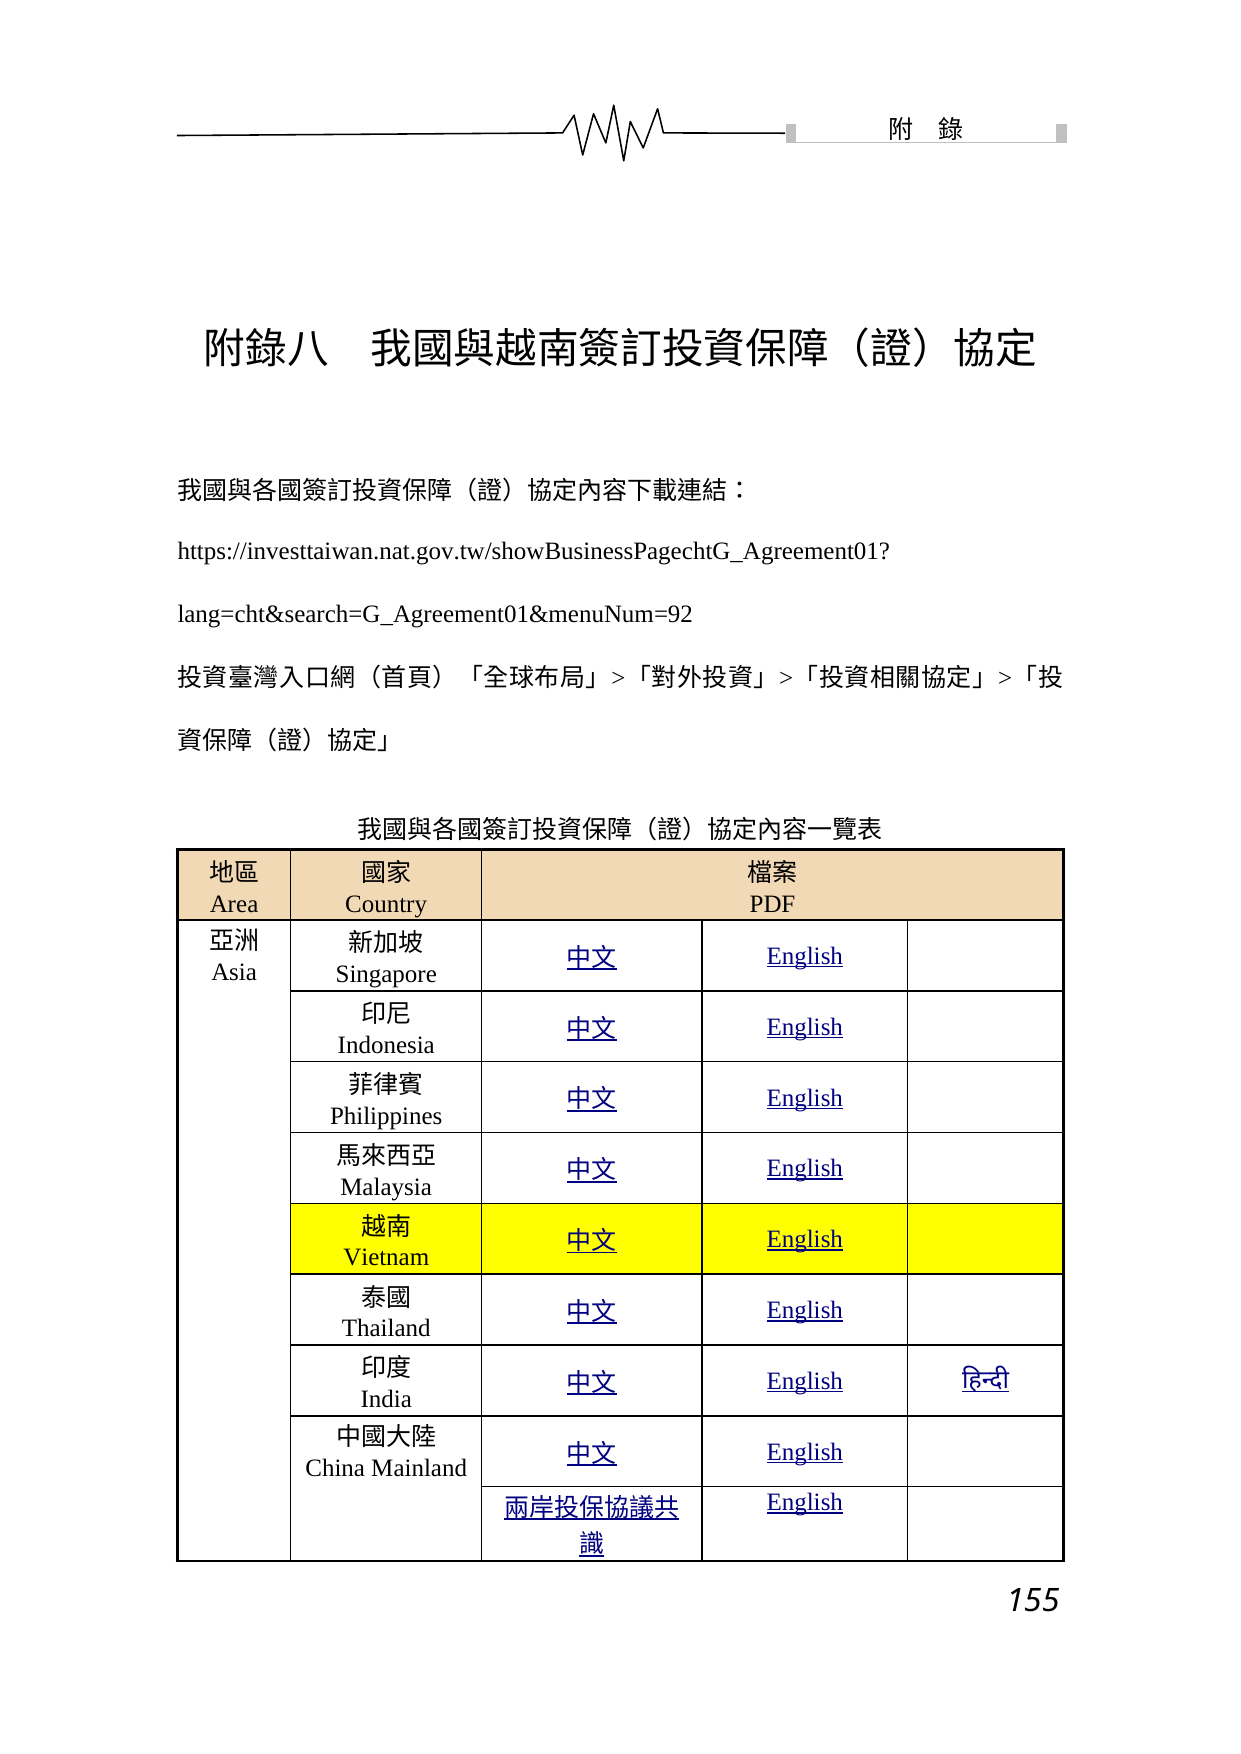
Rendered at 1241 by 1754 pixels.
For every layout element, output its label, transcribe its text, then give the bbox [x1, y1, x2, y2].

table_cell 中文 [482, 1346, 701, 1415]
table_cell English [703, 1487, 907, 1560]
table_cell 中文 [482, 992, 701, 1061]
table_cell [908, 1062, 1062, 1132]
table_cell 菲律賓 Philippines [291, 1062, 481, 1132]
table_cell 中文 [482, 921, 701, 990]
text https://investtaiwan.nat.gov.tw/showBusinessPagechtG_Agreement01?lang=cht&search=G_Agreement01&menuNum=92 [177, 509, 1063, 634]
table_cell [908, 992, 1062, 1061]
table_cell English [703, 1275, 907, 1344]
table_cell 中國大陸 China Mainland [291, 1417, 481, 1560]
table_cell [908, 1275, 1062, 1344]
text 投資臺灣入口網（首頁）「全球布局」>「對外投資」>「投資相關協定」>「投資保障（證）協定」 [177, 634, 1063, 759]
text 我國與各國簽訂投資保障（證）協定內容下載連結： [177, 447, 1063, 509]
table_cell 中文 [482, 1133, 701, 1202]
table_cell 新加坡 Singapore [291, 921, 481, 990]
table_cell English [703, 1417, 907, 1486]
table_cell English [703, 1204, 907, 1273]
text 附錄八 我國與越南簽訂投資保障（證）協定 [177, 304, 1063, 366]
table_cell 中文 [482, 1275, 701, 1344]
table_header 國家 Country [291, 851, 481, 919]
table_cell 中文 [482, 1417, 701, 1486]
table_header 地區 Area [179, 851, 290, 919]
text 我國與各國簽訂投資保障（證）協定內容一覽表 [177, 786, 1063, 848]
table_cell [908, 1204, 1062, 1273]
table_cell 兩岸投保協議共識 [482, 1487, 701, 1560]
table_cell 中文 [482, 1204, 701, 1273]
table_cell [908, 1417, 1062, 1486]
table_cell English [703, 1062, 907, 1132]
table_cell English [703, 1346, 907, 1415]
table_cell 越南 Vietnam [291, 1204, 481, 1273]
table_cell 中文 [482, 1062, 701, 1132]
table_header 檔案 PDF [482, 851, 1062, 919]
table_cell हिन्दी [908, 1346, 1062, 1415]
table_cell English [703, 921, 907, 990]
table_cell 亞洲 Asia [179, 921, 290, 1560]
table_cell [908, 1133, 1062, 1202]
table_cell English [703, 992, 907, 1061]
table_cell [908, 1487, 1062, 1560]
table_cell 馬來西亞 Malaysia [291, 1133, 481, 1202]
table_cell [908, 921, 1062, 990]
table_cell 泰國 Thailand [291, 1275, 481, 1344]
table_cell 印度 India [291, 1346, 481, 1415]
table_cell English [703, 1133, 907, 1202]
table_cell 印尼 Indonesia [291, 992, 481, 1061]
